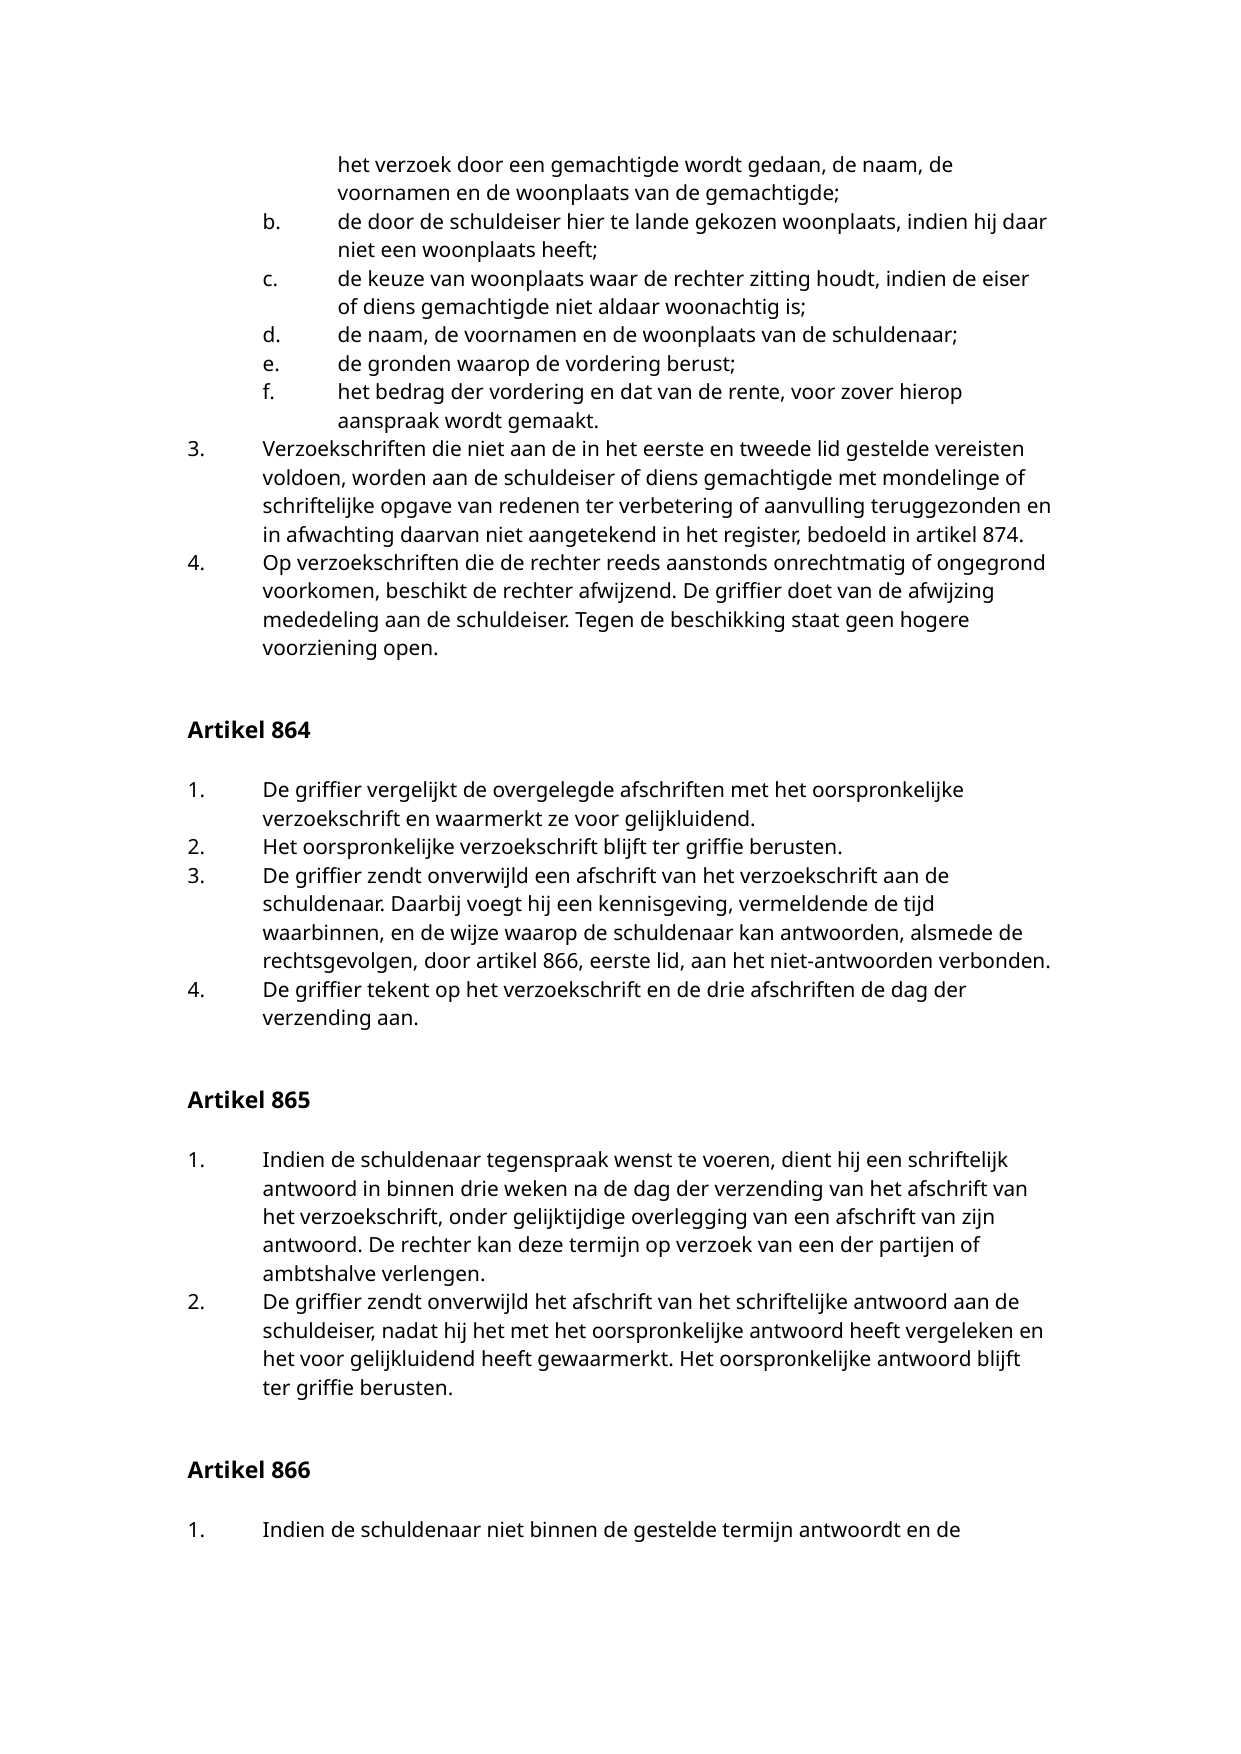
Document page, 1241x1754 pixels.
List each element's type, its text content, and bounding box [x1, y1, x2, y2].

subtitle Artikel 865 [187, 1084, 1053, 1115]
list Indien de schuldenaar niet binnen de gestelde termijn antwoordt en de [187, 1515, 1053, 1543]
list De griffier zendt onverwijld het afschrift van het schriftelijke antwoord aan de schuldeiser, nadat hij het met het oorspronkelijke antwoord heeft vergeleken en het voor gelijkluidend heeft gewaarmerkt. Het oorspronkelijke antwoord blijft ter griffie berusten. [187, 1287, 1053, 1401]
list het bedrag der vordering en dat van de rente, voor zover hierop aanspraak wordt gemaakt. [262, 377, 1053, 434]
list Op verzoekschriften die de rechter reeds aanstonds onrechtmatig of ongegrond voorkomen, beschikt de rechter afwijzend. De griffier doet van de afwijzing mededeling aan de schuldeiser. Tegen de beschikking staat geen hogere voorziening open. [187, 548, 1053, 662]
list de door de schuldeiser hier te lande gekozen woonplaats, indien hij daar niet een woonplaats heeft; [262, 207, 1053, 264]
subtitle Artikel 864 [187, 714, 1053, 746]
list Het oorspronkelijke verzoekschrift blijft ter griffie berusten. [187, 832, 1053, 861]
list Verzoekschriften die niet aan de in het eerste en tweede lid gestelde vereisten voldoen, worden aan de schuldeiser of diens gemachtigde met mondelinge of schriftelijke opgave van redenen ter verbetering of aanvulling teruggezonden en in afwachting daarvan niet aangetekend in het register, bedoeld in artikel 874. [187, 434, 1053, 548]
list Indien de schuldenaar tegenspraak wenst te voeren, dient hij een schriftelijk antwoord in binnen drie weken na de dag der verzending van het afschrift van het verzoekschrift, onder gelijktijdige overlegging van een afschrift van zijn antwoord. De rechter kan deze termijn op verzoek van een der partijen of ambtshalve verlengen. [187, 1145, 1053, 1287]
list De griffier tekent op het verzoekschrift en de drie afschriften de dag der verzending aan. [187, 975, 1053, 1032]
list de naam, de voornamen en de woonplaats van de schuldenaar; [262, 321, 1053, 349]
list de keuze van woonplaats waar de rechter zitting houdt, indien de eiser of diens gemachtigde niet aldaar woonachtig is; [262, 264, 1053, 321]
subtitle Artikel 866 [187, 1454, 1053, 1485]
list de gronden waarop de vordering berust; [262, 349, 1053, 377]
list het verzoek door een gemachtigde wordt gedaan, de naam, de voornamen en de woonplaats van de gemachtigde; [262, 150, 1053, 207]
list De griffier zendt onverwijld een afschrift van het verzoekschrift aan de schuldenaar. Daarbij voegt hij een kennisgeving, vermeldende de tijd waarbinnen, en de wijze waarop de schuldenaar kan antwoorden, alsmede de rechtsgevolgen, door artikel 866, eerste lid, aan het niet-antwoorden verbonden. [187, 861, 1053, 975]
list De griffier vergelijkt de overgelegde afschriften met het oorspronkelijke verzoekschrift en waarmerkt ze voor gelijkluidend. [187, 776, 1053, 832]
